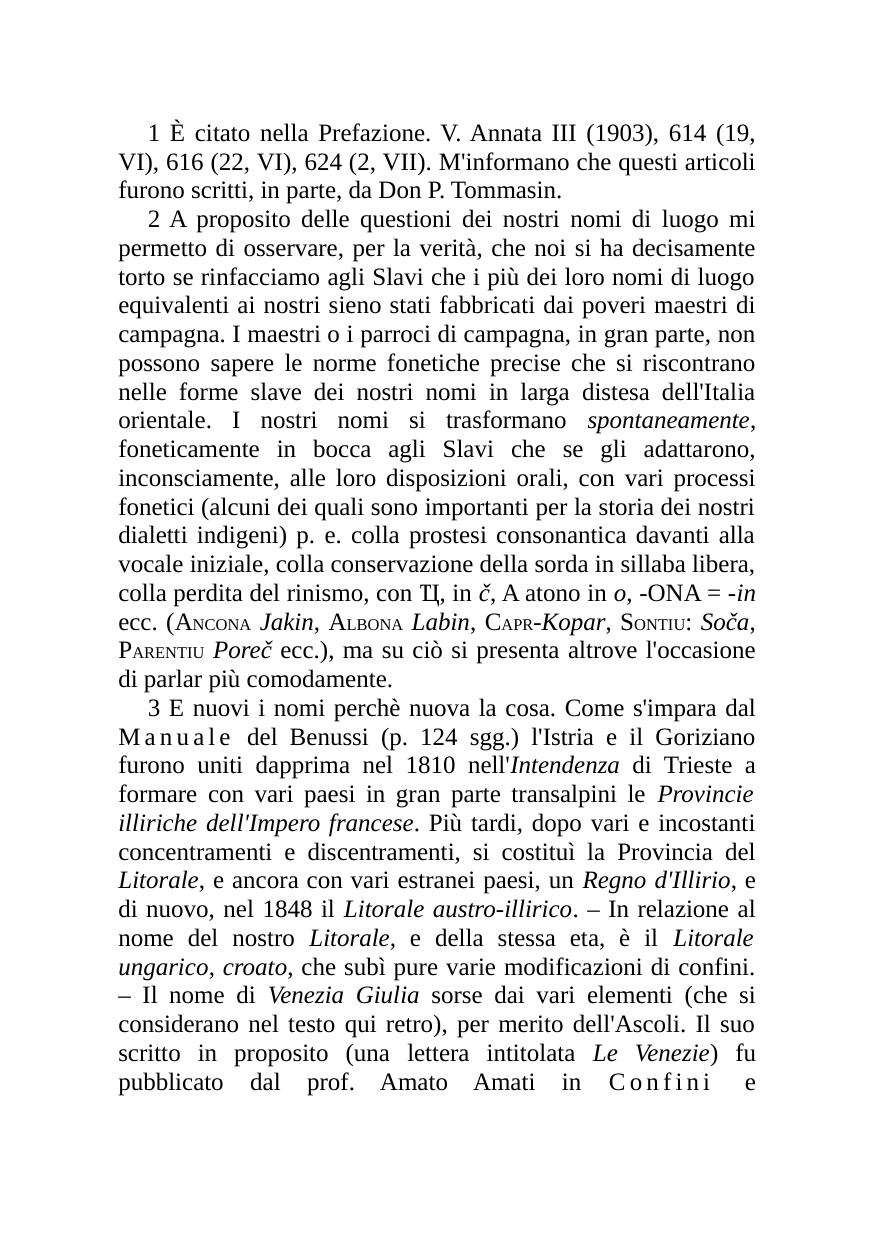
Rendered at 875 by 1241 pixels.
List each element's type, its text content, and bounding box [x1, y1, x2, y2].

text E nuovi i nomi perchè nuova la cosa. Come s'impara dal Manuale del Benussi (p. 124 sgg.) l'Istria e il Goriziano furono uniti dapprima nel 1810 nell'Intendenza di Trieste a formare con vari paesi in gran parte transalpini le Provincie illiriche dell'Impero francese. Più tardi, dopo vari e incostanti concentramenti e discentramenti, si costituì la Provincia del Litorale, e ancora con vari estranei paesi, un Regno d'Illirio, e di nuovo, nel 1848 il Litorale austro-illirico. – In relazione al nome del nostro Litorale, e della stessa eta, è il Litorale ungarico, croato, che subì pure varie modificazioni di confini. – Il nome di Venezia Giulia sorse dai vari elementi (che si considerano nel testo qui retro), per merito dell'Ascoli. Il suo scritto in proposito (una lettera intitolata Le Venezie) fu pubblicato dal prof. Amato Amati in Confini e [118, 693, 756, 1096]
text È citato nella Prefazione. V. Annata III (1903), 614 (19, VI), 616 (22, VI), 624 (2, VII). M'informano che questi articoli furono scritti, in parte, da Don P. Tommasin. [118, 118, 756, 204]
text A proposito delle questioni dei nostri nomi di luogo mi permetto di osservare, per la verità, che noi si ha decisamente torto se rinfacciamo agli Slavi che i più dei loro nomi di luogo equivalenti ai nostri sieno stati fabbricati dai poveri maestri di campagna. I maestri o i parroci di campagna, in gran parte, non possono sapere le norme fonetiche precise che si riscontrano nelle forme slave dei nostri nomi in larga distesa dell'Italia orientale. I nostri nomi si trasformano spontaneamente, foneticamente in bocca agli Slavi che se gli adattarono, inconsciamente, alle loro disposizioni orali, con vari processi fonetici (alcuni dei quali sono importanti per la storia dei nostri dialetti indigeni) p. e. colla prostesi consonantica davanti alla vocale iniziale, colla conservazione della sorda in sillaba libera, colla perdita del rinismo, con Ҵ, in č, A atono in o, -ONA = -in ecc. (Ancona Jakin, Albona Labin, Capr-Kopar, Sontiu: Soča, Parentiu Poreč ecc.), ma su ciò si presenta altrove l'occasione di parlar più comodamente. [118, 204, 756, 693]
